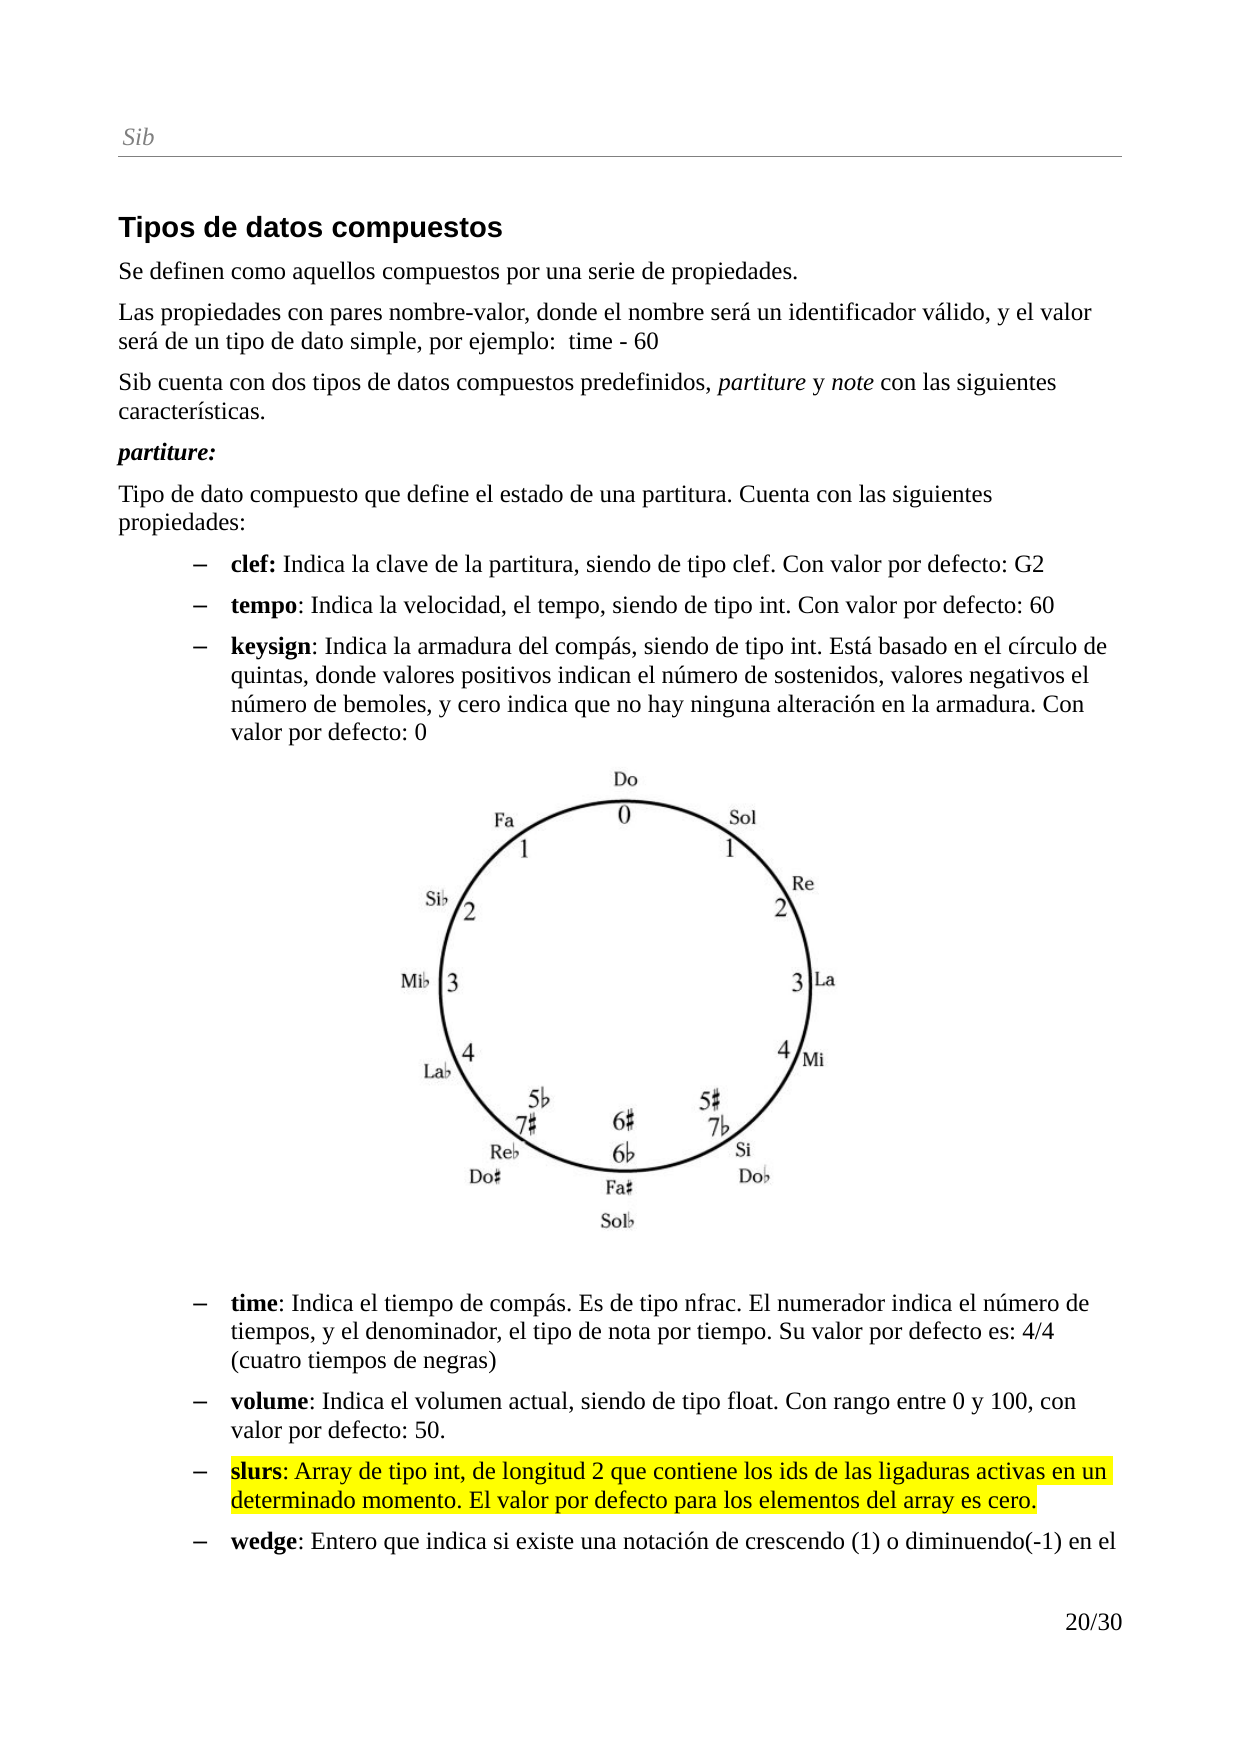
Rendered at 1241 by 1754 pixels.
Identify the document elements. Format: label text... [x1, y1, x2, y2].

list keysign: Indica la armadura del compás, siendo de tipo int. Está basado en el círculo de quintas, donde valores positivos indican el número de sostenidos, valores negativos el número de bemoles, y cero indica que no hay ninguna alteración en la armadura. Con valor por defecto: 0 [193, 631, 1122, 746]
subtitle Tipos de datos compuestos [118, 210, 1122, 244]
list tempo: Indica la velocidad, el tempo, siendo de tipo int. Con valor por defecto: 60 [193, 590, 1122, 619]
list wedge: Entero que indica si existe una notación de crescendo (1) o diminuendo(-1) en el [193, 1526, 1122, 1555]
list volume: Indica el volumen actual, siendo de tipo float. Con rango entre 0 y 100, con valor por defecto: 50. [193, 1386, 1122, 1444]
text partiture: [118, 437, 1122, 466]
text Las propiedades con pares nombre-valor, donde el nombre será un identificador válido, y el valor será de un tipo de dato simple, por ejemplo: time - 60 [118, 297, 1122, 355]
picture [355, 758, 885, 1247]
text Se definen como aquellos compuestos por una serie de propiedades. [118, 256, 1122, 285]
text Sib cuenta con dos tipos de datos compuestos predefinidos, partiture y note con las siguientes características. [118, 367, 1122, 425]
text Tipo de dato compuesto que define el estado de una partitura. Cuenta con las siguientes propiedades: [118, 479, 1122, 536]
list slurs: Array de tipo int, de longitud 2 que contiene los ids de las ligaduras activas en un determinado momento. El valor por defecto para los elementos del array es cero. [193, 1456, 1122, 1514]
list time: Indica el tiempo de compás. Es de tipo nfrac. El numerador indica el número de tiempos, y el denominador, el tipo de nota por tiempo. Su valor por defecto es: 4/4 (cuatro tiempos de negras) [193, 1288, 1122, 1374]
list clef: Indica la clave de la partitura, siendo de tipo clef. Con valor por defecto: G2 [193, 549, 1122, 577]
